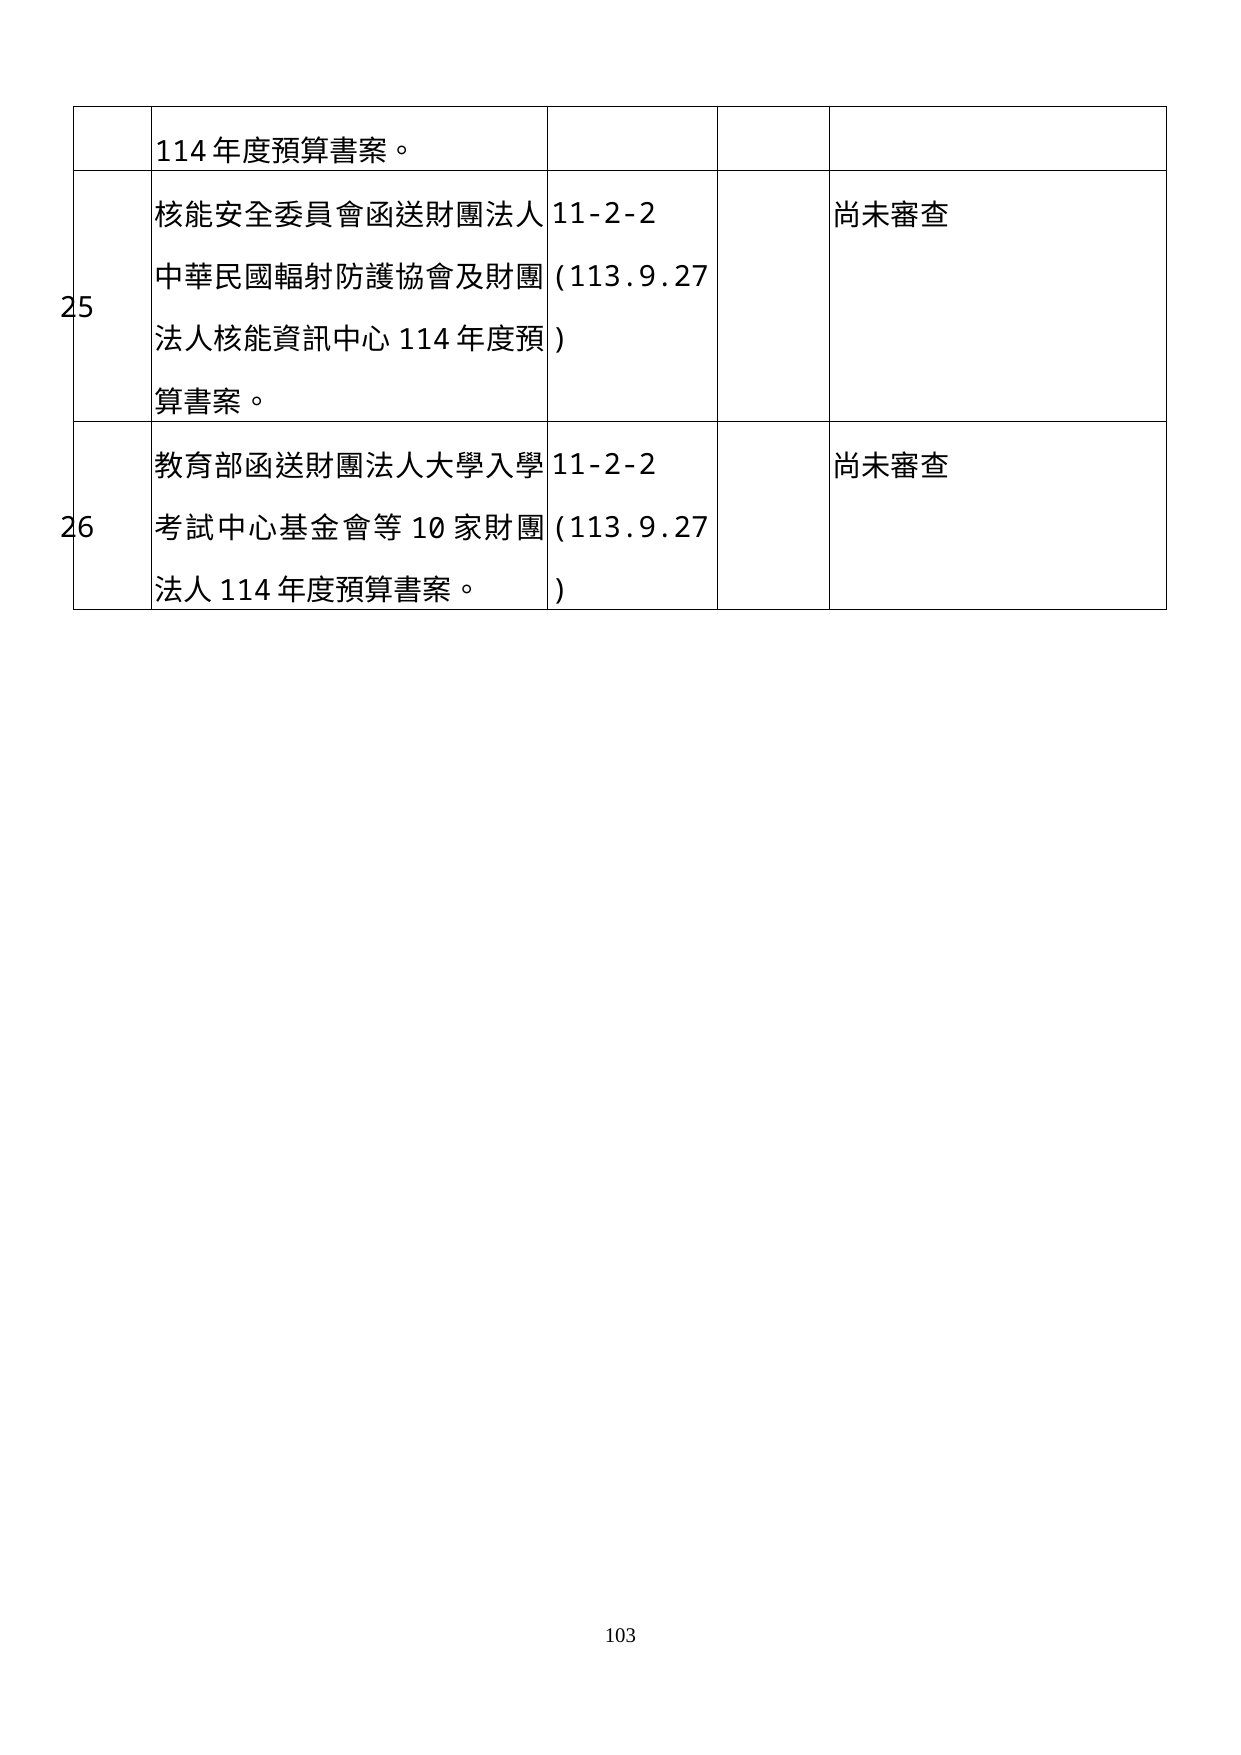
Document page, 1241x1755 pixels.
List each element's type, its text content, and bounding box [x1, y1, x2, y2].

table_cell 核能安全委員會函送財團法人中華民國輻射防護協會及財團法人核能資訊中心114年度預算書案。 [152, 171, 547, 421]
table_cell 尚未審查 [830, 171, 1166, 421]
table_cell [548, 107, 717, 169]
table_cell [74, 171, 151, 421]
table_cell [830, 107, 1166, 169]
table_cell [74, 422, 151, 609]
table_cell [718, 107, 829, 169]
table_cell 114年度預算書案。 [152, 107, 547, 169]
table_cell [74, 107, 151, 169]
table_cell [718, 171, 829, 421]
table_cell 11-2-2 (113.9.27) [548, 171, 717, 421]
table_cell 尚未審查 [830, 422, 1166, 609]
table_cell 教育部函送財團法人大學入學考試中心基金會等10家財團法人114年度預算書案。 [152, 422, 547, 609]
table_cell [718, 422, 829, 609]
table_cell 11-2-2 (113.9.27) [548, 422, 717, 609]
